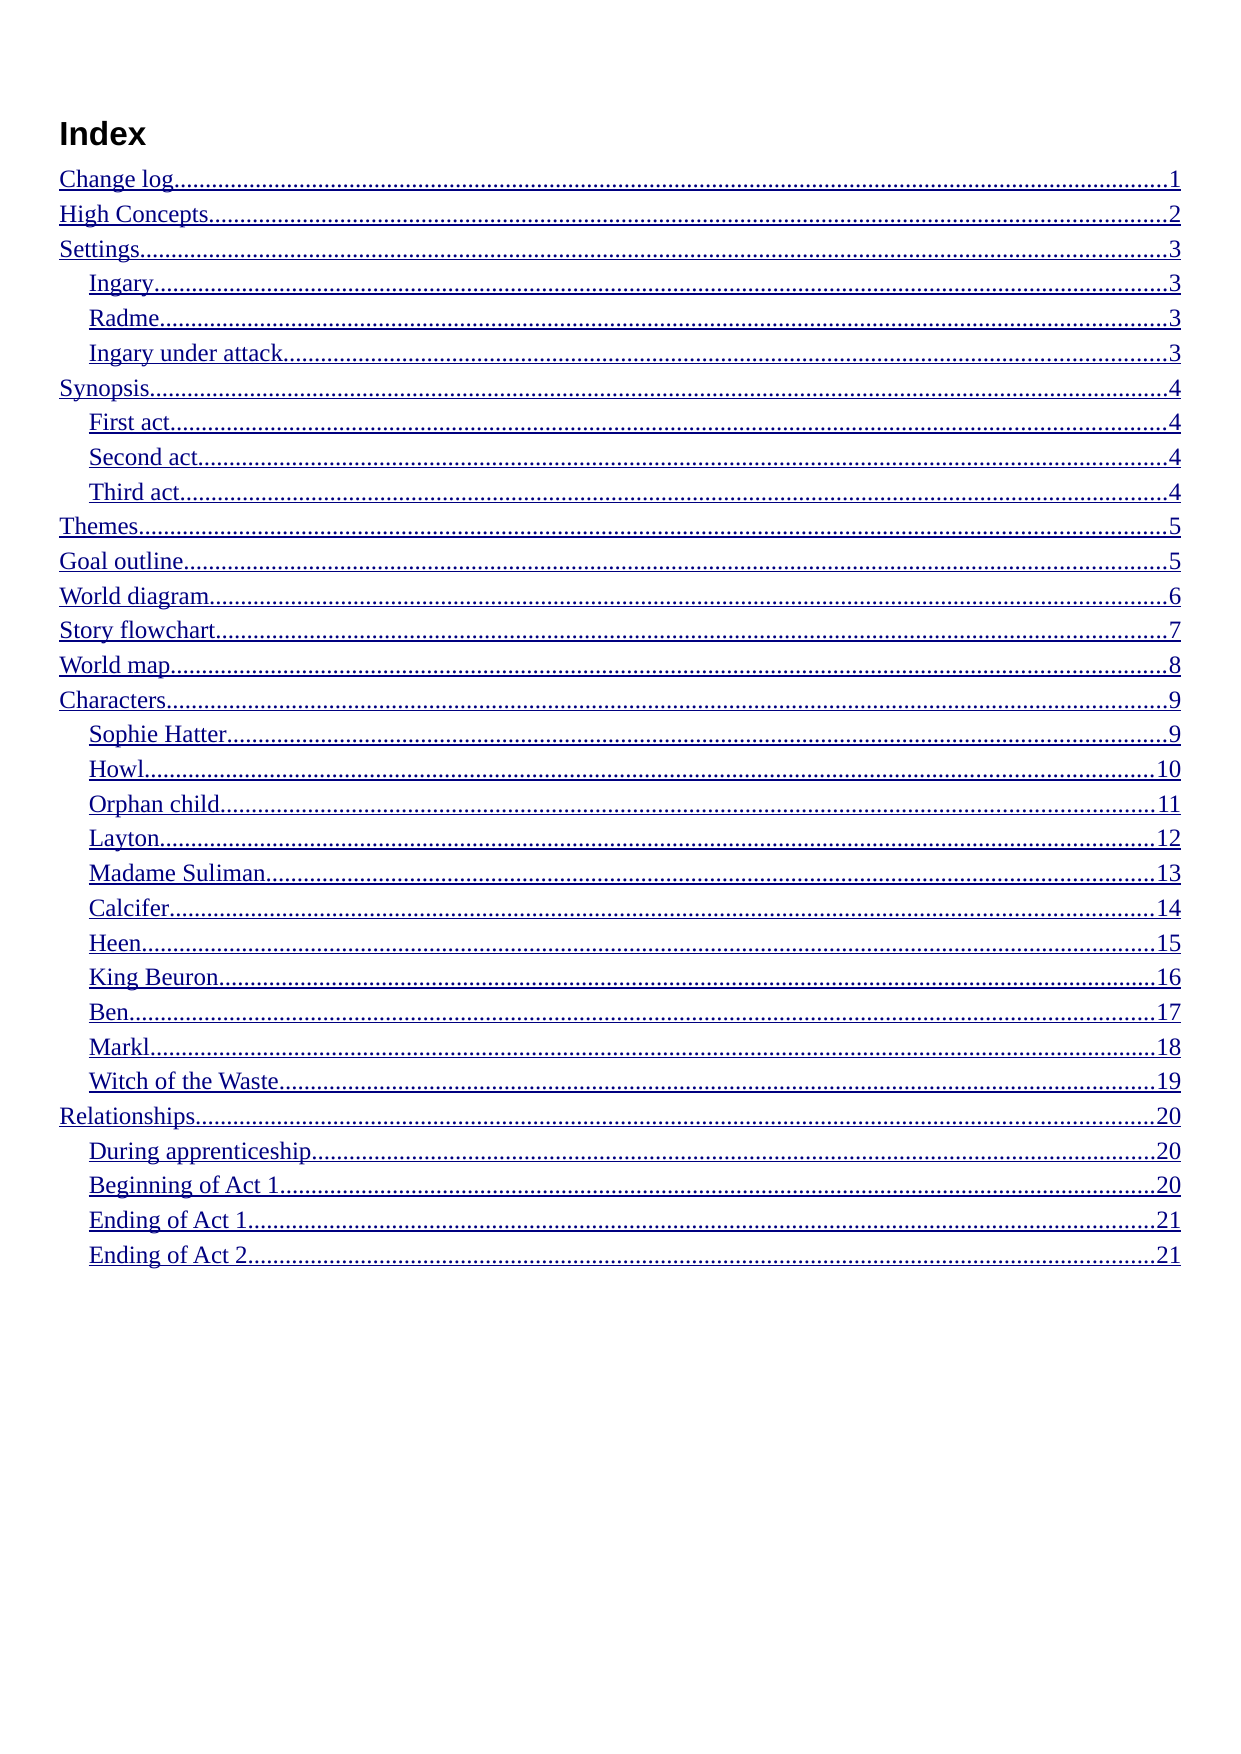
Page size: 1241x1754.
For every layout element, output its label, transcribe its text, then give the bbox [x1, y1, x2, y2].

text Ingary under attack 3 [88, 338, 1181, 363]
text Characters 9 [59, 685, 1181, 710]
text Settings 3 [59, 234, 1181, 259]
text Layton 12 [88, 823, 1181, 848]
text Howl 10 [88, 754, 1181, 779]
text Ben 17 [88, 997, 1181, 1022]
text Story flowchart 7 [59, 615, 1181, 640]
text Orphan child 11 [88, 789, 1181, 814]
text Themes 5 [59, 511, 1181, 536]
text Heen 15 [88, 928, 1181, 953]
text Beginning of Act 1 20 [88, 1170, 1181, 1195]
text Ending of Act 2 21 [88, 1240, 1181, 1265]
text Change log 1 [59, 164, 1181, 189]
text Synopsis 4 [59, 373, 1181, 398]
text Markl 18 [88, 1032, 1181, 1057]
subtitle Index [59, 113, 1181, 152]
text High Concepts 2 [59, 199, 1181, 224]
text Ending of Act 1 21 [88, 1205, 1181, 1230]
text King Beuron 16 [88, 962, 1181, 987]
text Second act 4 [88, 442, 1181, 467]
text First act 4 [88, 407, 1181, 432]
text Madame Suliman 13 [88, 858, 1181, 883]
text World diagram 6 [59, 581, 1181, 606]
text Calcifer 14 [88, 893, 1181, 918]
text Third act 4 [88, 477, 1181, 502]
text Ingary 3 [88, 268, 1181, 293]
text World map 8 [59, 650, 1181, 675]
text Radme 3 [88, 303, 1181, 328]
text During apprenticeship 20 [88, 1136, 1181, 1161]
text Relationships 20 [59, 1101, 1181, 1126]
text Witch of the Waste 19 [88, 1066, 1181, 1091]
text Sophie Hatter 9 [88, 719, 1181, 744]
text Goal outline 5 [59, 546, 1181, 571]
